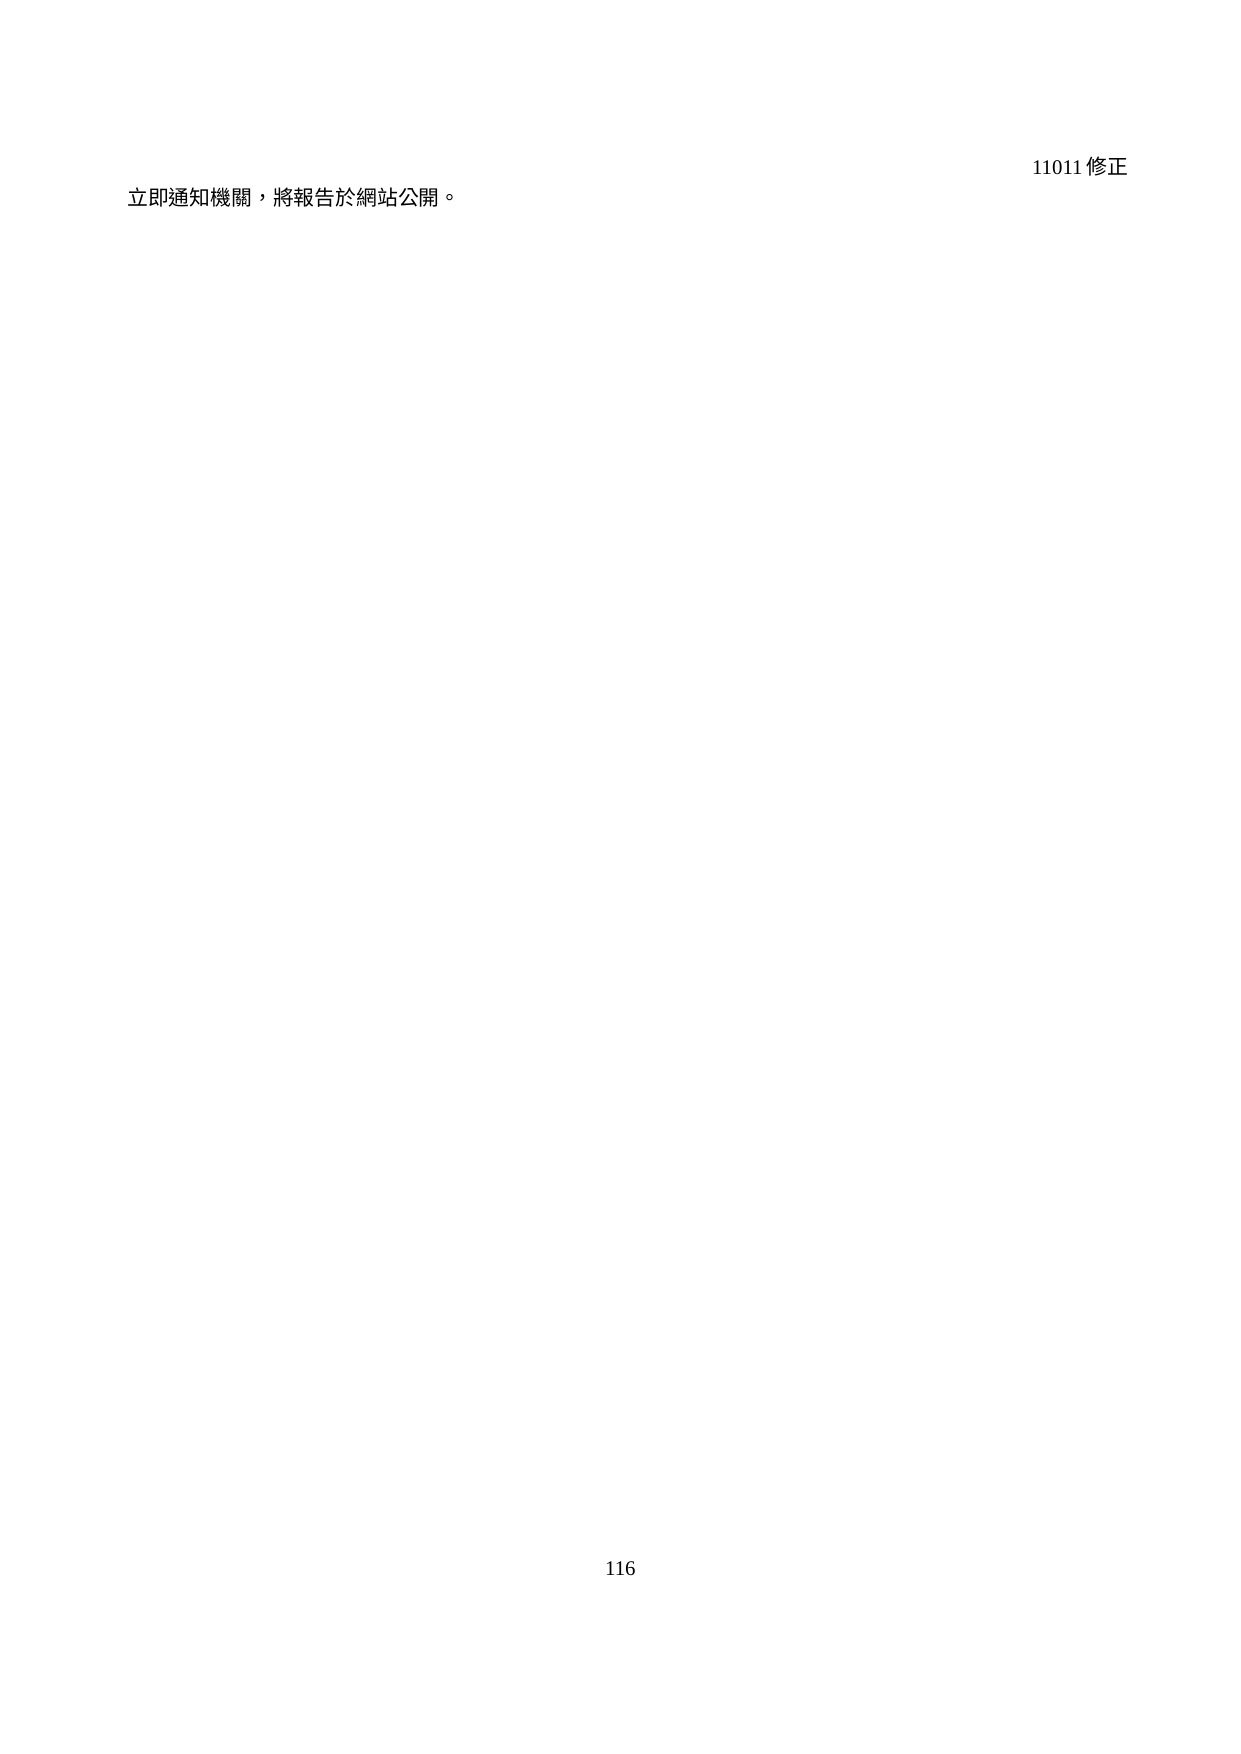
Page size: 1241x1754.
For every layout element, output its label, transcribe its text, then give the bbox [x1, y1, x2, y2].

text 立即通知機關，將報告於網站公開。 [112, 180, 1087, 211]
